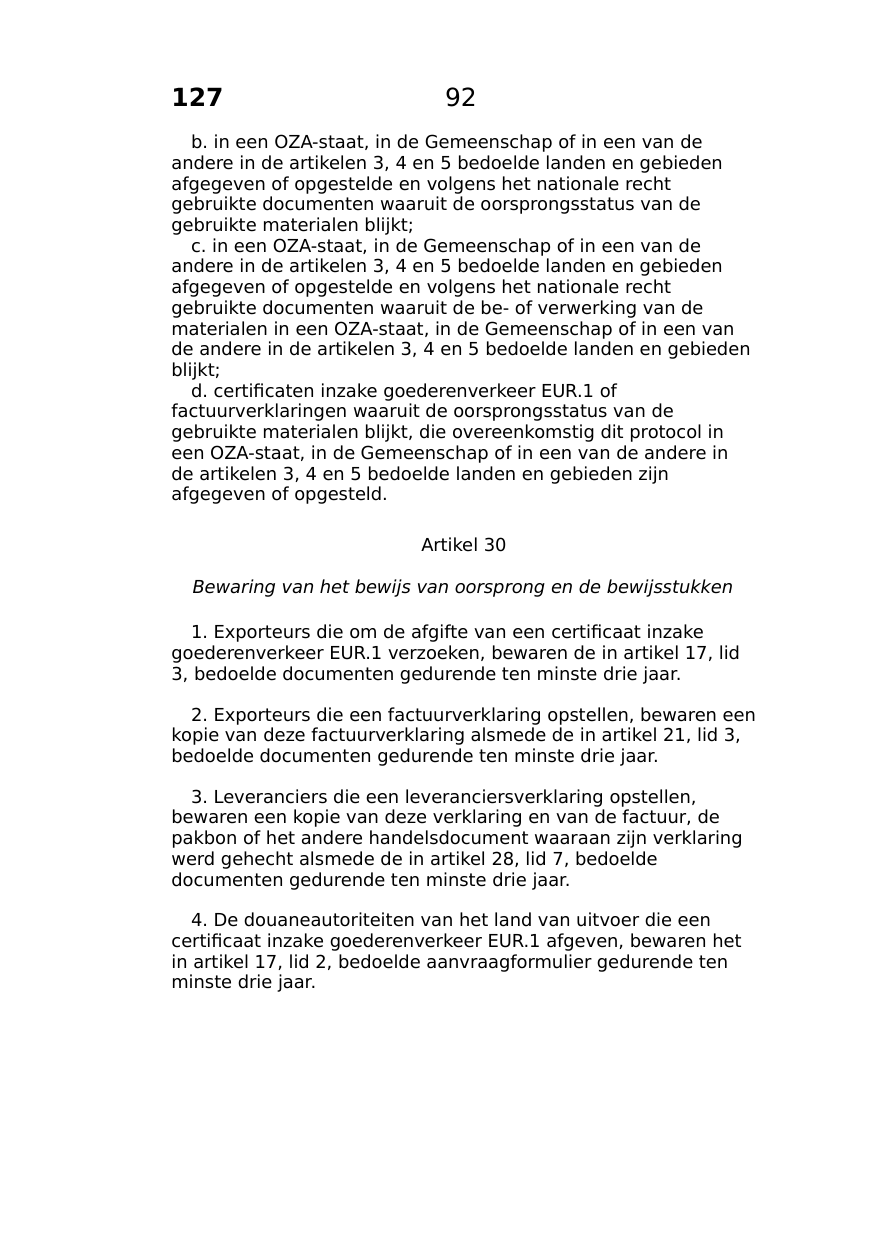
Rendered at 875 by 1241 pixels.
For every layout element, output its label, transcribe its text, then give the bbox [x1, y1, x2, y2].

text 4. De douaneautoriteiten van het land van uitvoer die een certificaat inzake goederenverkeer EUR.1 afgeven, bewaren het in artikel 17, lid 2, bedoelde aanvraagformulier gedurende ten minste drie jaar. [171, 910, 756, 993]
text c. in een OZA-staat, in de Gemeenschap of in een van de andere in de artikelen 3, 4 en 5 bedoelde landen en gebieden afgegeven of opgestelde en volgens het nationale recht gebruikte documenten waaruit de be- of verwerking van de materialen in een OZA-staat, in de Gemeenschap of in een van de andere in de artikelen 3, 4 en 5 bedoelde landen en gebieden blijkt; [171, 236, 756, 381]
text 2. Exporteurs die een factuurverklaring opstellen, bewaren een kopie van deze factuurverklaring alsmede de in artikel 21, lid 3, bedoelde documenten gedurende ten minste drie jaar. [171, 704, 756, 767]
text 1. Exporteurs die om de afgifte van een certificaat inzake goederenverkeer EUR.1 verzoeken, bewaren de in artikel 17, lid 3, bedoelde documenten gedurende ten minste drie jaar. [171, 622, 756, 684]
subtitle Artikel 30 Bewaring van het bewijs van oorsprong en de bewijsstukken [171, 535, 756, 597]
text 3. Leveranciers die een leveranciersverklaring opstellen, bewaren een kopie van deze verklaring en van de factuur, de pakbon of het andere handelsdocument waaraan zijn verklaring werd gehecht alsmede de in artikel 28, lid 7, bedoelde documenten gedurende ten minste drie jaar. [171, 787, 756, 890]
text d. certificaten inzake goederenverkeer EUR.1 of factuurverklaringen waaruit de oorsprongsstatus van de gebruikte materialen blijkt, die overeenkomstig dit protocol in een OZA-staat, in de Gemeenschap of in een van de andere in de artikelen 3, 4 en 5 bedoelde landen en gebieden zijn afgegeven of opgesteld. [171, 381, 756, 505]
text b. in een OZA-staat, in de Gemeenschap of in een van de andere in de artikelen 3, 4 en 5 bedoelde landen en gebieden afgegeven of opgestelde en volgens het nationale recht gebruikte documenten waaruit de oorsprongsstatus van de gebruikte materialen blijkt; [171, 132, 756, 236]
